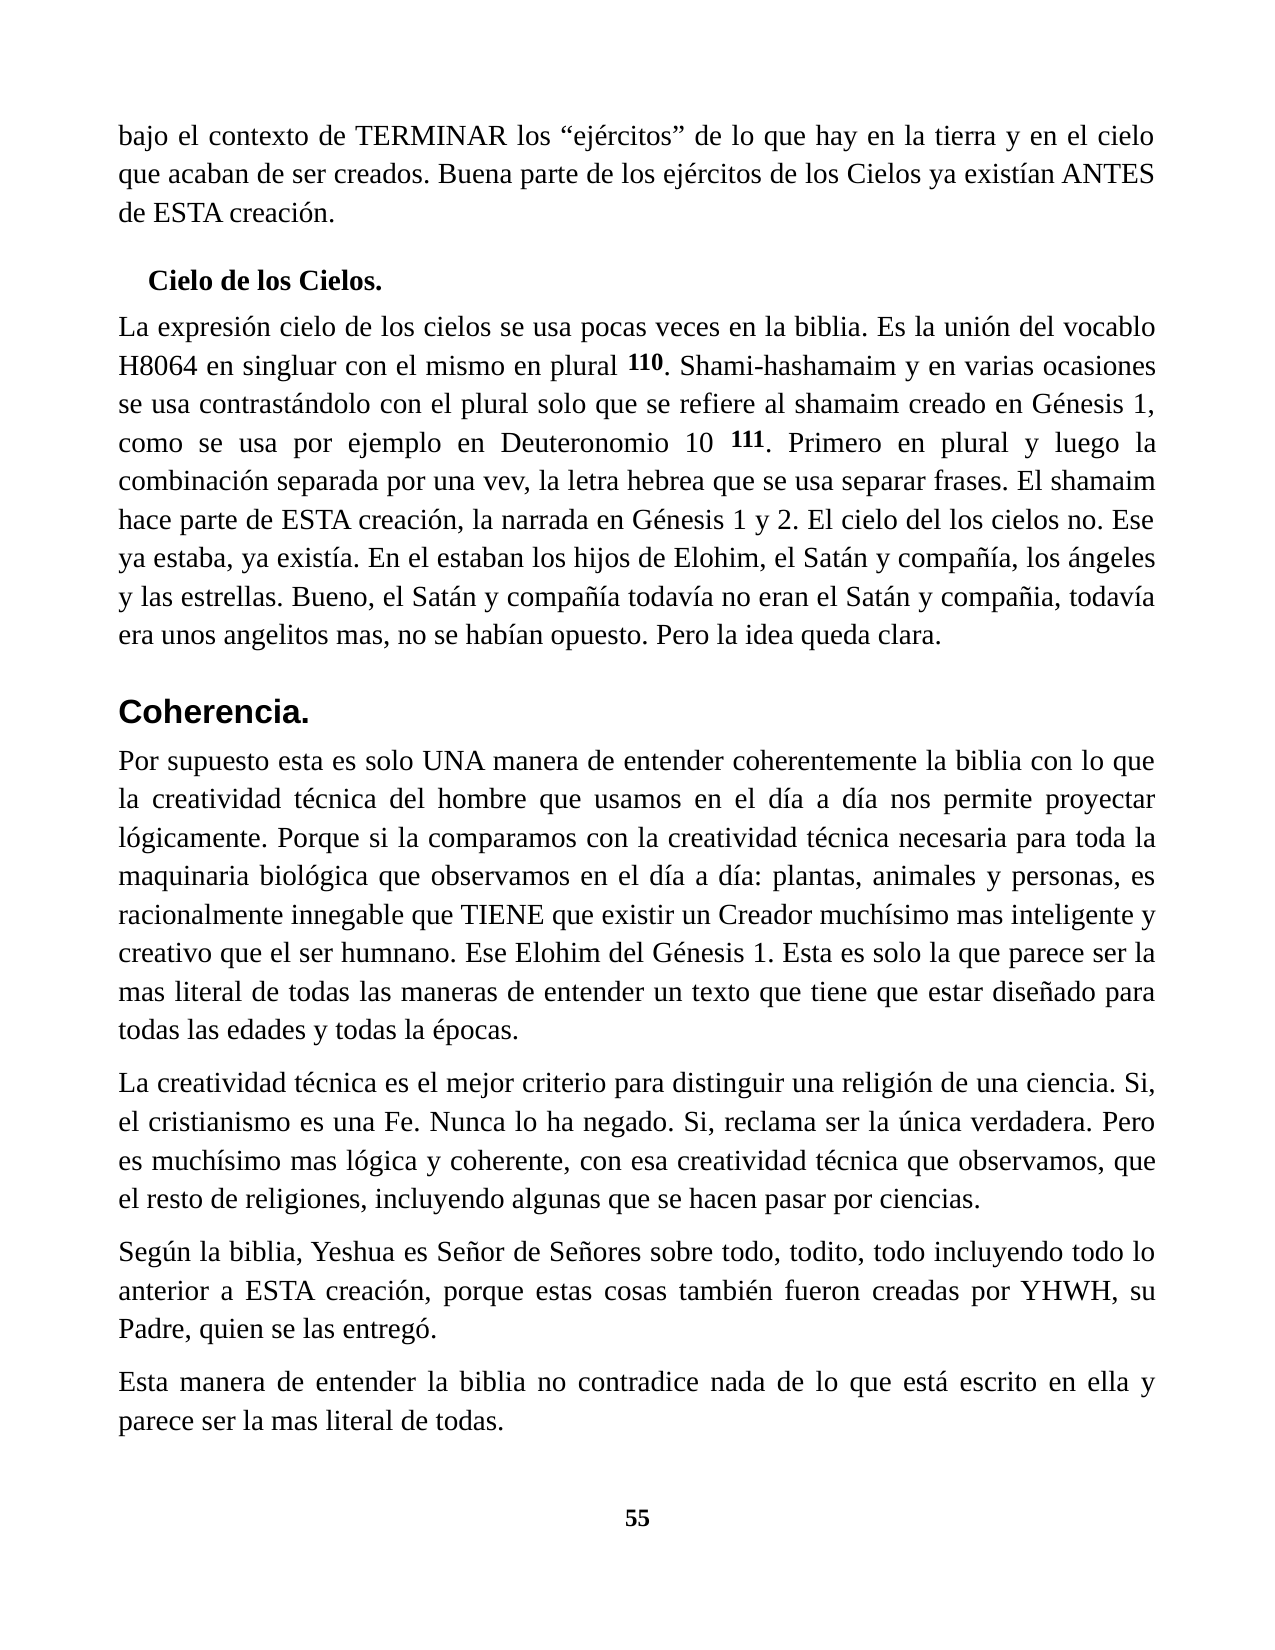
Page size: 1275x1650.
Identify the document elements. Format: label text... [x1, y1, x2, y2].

text Según la biblia, Yeshua es Señor de Señores sobre todo, todito, todo incluyendo todo lo anterior a ESTA creación, porque estas cosas también fueron creadas por YHWH, su Padre, quien se las entregó. [118, 1234, 1157, 1345]
text La expresión cielo de los cielos se usa pocas veces en la biblia. Es la unión del vocablo H8064 en singluar con el mismo en plural . Shami-hashamaim y en varias ocasiones se usa contrastándolo con el plural solo que se refiere al shamaim creado en Génesis 1, como se usa por ejemplo en Deuteronomio 10 . Primero en plural y luego la combinación separada por una vev, la letra hebrea que se usa separar frases. El shamaim hace parte de ESTA creación, la narrada en Génesis 1 y 2. El cielo del los cielos no. Ese ya estaba, ya existía. En el estaban los hijos de Elohim, el Satán y compañía, los ángeles y las estrellas. Bueno, el Satán y compañía todavía no eran el Satán y compañia, todavía era unos angelitos mas, no se habían opuesto. Pero la idea queda clara. [118, 309, 1157, 651]
text Por supuesto esta es solo UNA manera de entender coherentemente la biblia con lo que la creatividad técnica del hombre que usamos en el día a día nos permite proyectar lógicamente. Porque si la comparamos con la creatividad técnica necesaria para toda la maquinaria biológica que observamos en el día a día: plantas, animales y personas, es racionalmente innegable que TIENE que existir un Creador muchísimo mas inteligente y creativo que el ser humnano. Ese Elohim del Génesis 1. Esta es solo la que parece ser la mas literal de todas las maneras de entender un texto que tiene que estar diseñado para todas las edades y todas la épocas. [118, 743, 1157, 1046]
text bajo el contexto de TERMINAR los “ejércitos” de lo que hay en la tierra y en el cielo que acaban de ser creados. Buena parte de los ejércitos de los Cielos ya existían ANTES de ESTA creación. [118, 118, 1157, 229]
subtitle Cielo de los Cielos. [148, 263, 1157, 297]
subtitle Coherencia. [118, 691, 1157, 730]
text Esta manera de entender la biblia no contradice nada de lo que está escrito en ella y parece ser la mas literal de todas. [118, 1364, 1157, 1437]
text La creatividad técnica es el mejor criterio para distinguir una religión de una ciencia. Si, el cristianismo es una Fe. Nunca lo ha negado. Si, reclama ser la única verdadera. Pero es muchísimo mas lógica y coherente, con esa creatividad técnica que observamos, que el resto de religiones, incluyendo algunas que se hacen pasar por ciencias. [118, 1066, 1157, 1215]
